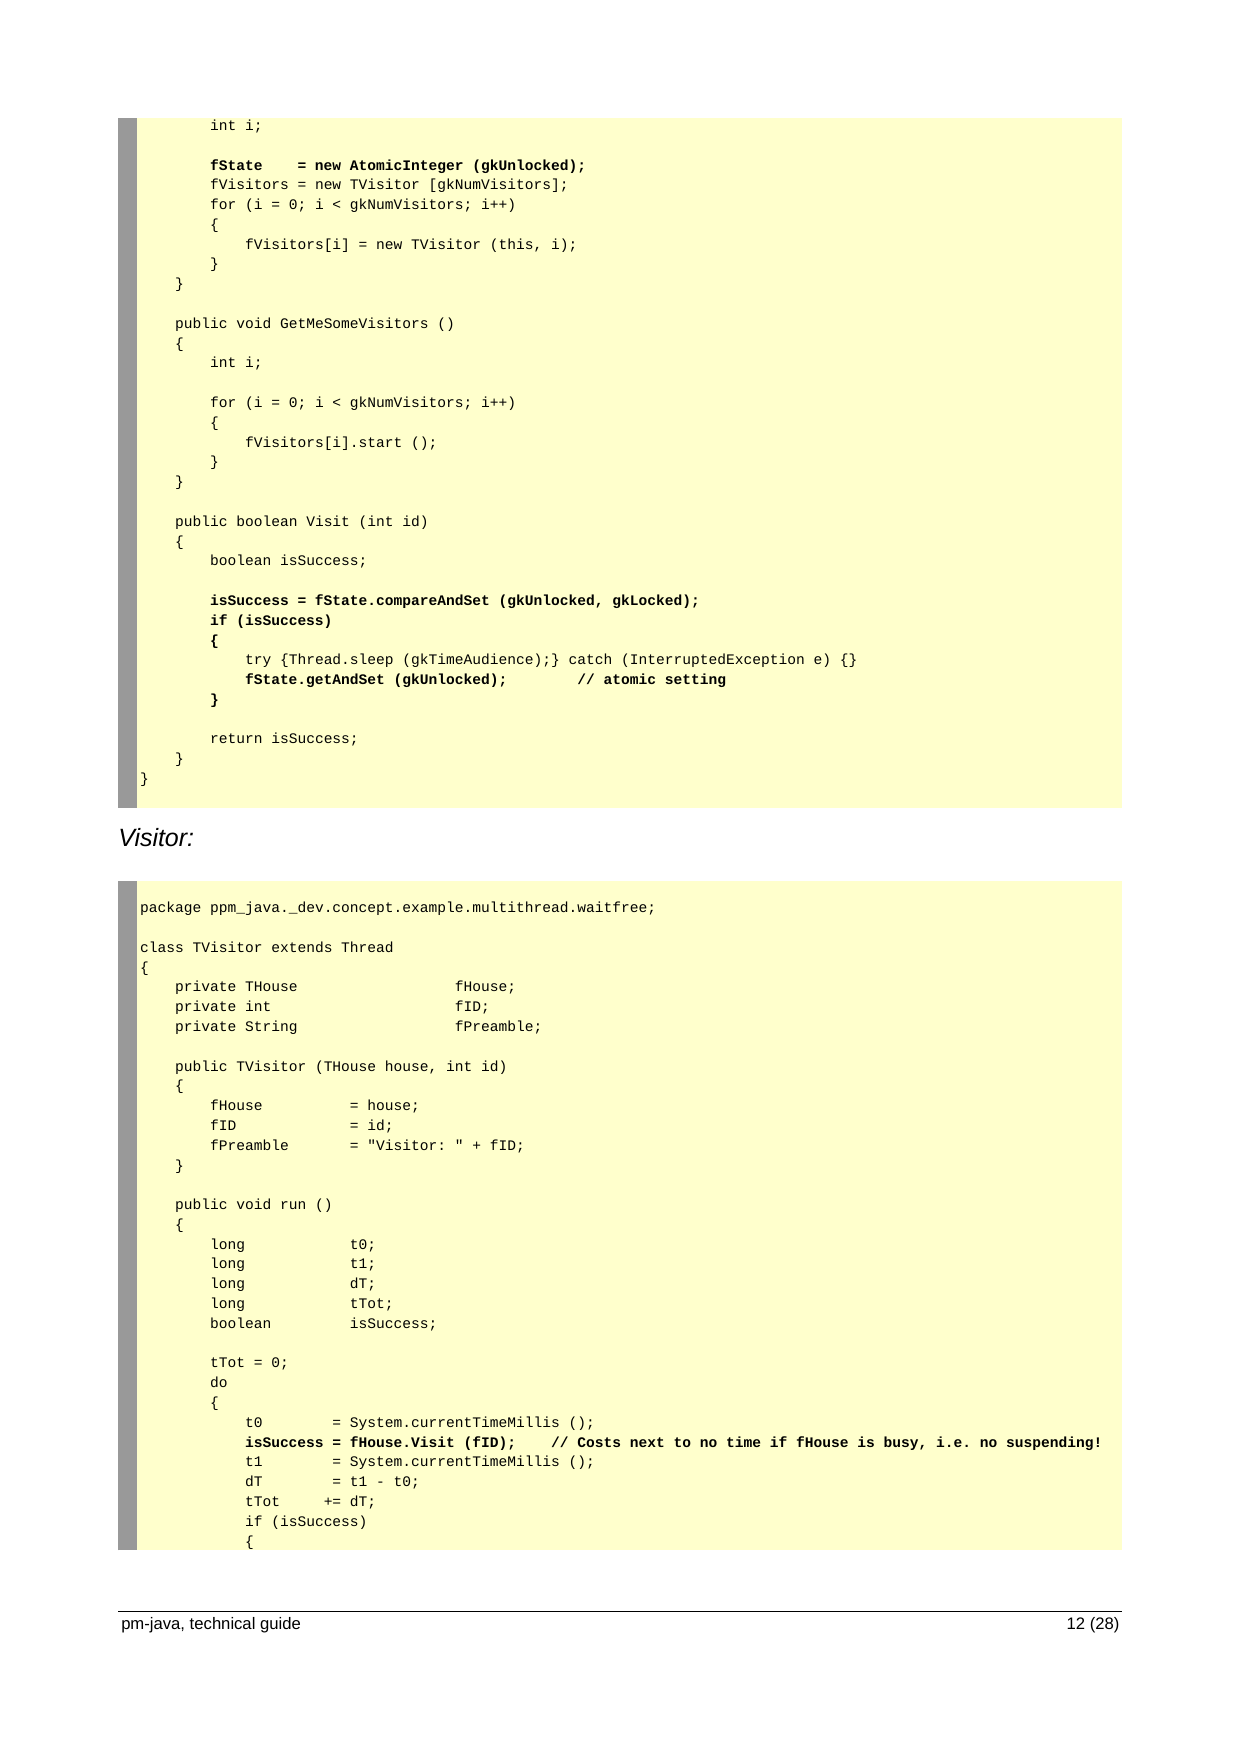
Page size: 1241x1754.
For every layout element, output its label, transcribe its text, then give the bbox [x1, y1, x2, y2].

list t0 = System.currentTimeMillis (); [137, 1415, 1122, 1432]
list tTot += dT; [137, 1494, 1122, 1511]
list { [137, 1534, 1122, 1550]
list public TVisitor (THouse house, int id) [137, 1059, 1122, 1075]
list public boolean Visit (int id) [137, 514, 1122, 531]
list return isSuccess; [137, 732, 1122, 748]
list int i; [137, 118, 1122, 135]
list } [137, 454, 1122, 471]
list for (i = 0; i < gkNumVisitors; i++) [137, 395, 1122, 412]
list { [137, 415, 1122, 432]
list if (isSuccess) [137, 613, 1122, 629]
list { [137, 1395, 1122, 1412]
list fVisitors = new TVisitor [gkNumVisitors]; [137, 177, 1122, 194]
list private int fID; [137, 999, 1122, 1016]
list tTot = 0; [137, 1356, 1122, 1372]
list fVisitors[i] = new TVisitor (this, i); [137, 237, 1122, 253]
list { [137, 534, 1122, 550]
list public void run () [137, 1197, 1122, 1214]
list dT = t1 - t0; [137, 1474, 1122, 1491]
list private String fPreamble; [137, 1019, 1122, 1036]
list fHouse = house; [137, 1098, 1122, 1115]
list fVisitors[i].start (); [137, 435, 1122, 451]
list public void GetMeSomeVisitors () [137, 316, 1122, 333]
list t1 = System.currentTimeMillis (); [137, 1455, 1122, 1471]
list } [137, 276, 1122, 293]
list } [137, 751, 1122, 768]
list class TVisitor extends Thread [137, 940, 1122, 957]
list { [137, 336, 1122, 352]
list fState = new AtomicInteger (gkUnlocked); [137, 158, 1122, 174]
list do [137, 1376, 1122, 1392]
list long dT; [137, 1277, 1122, 1293]
list { [137, 1217, 1122, 1234]
list long tTot; [137, 1296, 1122, 1313]
text Visitor: [118, 823, 1122, 851]
list package ppm_java._dev.concept.example.multithread.waitfree; [137, 901, 1122, 917]
list fPreamble = "Visitor: " + fID; [137, 1138, 1122, 1154]
list long t1; [137, 1257, 1122, 1273]
list } [137, 257, 1122, 273]
list } [137, 1158, 1122, 1174]
list isSuccess = fHouse.Visit (fID); // Costs next to no time if fHouse is busy, i.e. no suspending! [137, 1435, 1122, 1451]
list if (isSuccess) [137, 1514, 1122, 1531]
list { [137, 1079, 1122, 1095]
list boolean isSuccess; [137, 1316, 1122, 1333]
list } [137, 474, 1122, 491]
list private THouse fHouse; [137, 980, 1122, 996]
list fID = id; [137, 1118, 1122, 1135]
list } [137, 771, 1122, 788]
list try {Thread.sleep (gkTimeAudience);} catch (InterruptedException e) {} [137, 652, 1122, 669]
list { [137, 217, 1122, 234]
list isSuccess = fState.compareAndSet (gkUnlocked, gkLocked); [137, 593, 1122, 610]
list boolean isSuccess; [137, 553, 1122, 570]
list fState.getAndSet (gkUnlocked); // atomic setting [137, 672, 1122, 689]
list for (i = 0; i < gkNumVisitors; i++) [137, 197, 1122, 214]
list { [137, 960, 1122, 976]
list long t0; [137, 1237, 1122, 1253]
list { [137, 633, 1122, 649]
list } [137, 692, 1122, 709]
list int i; [137, 356, 1122, 372]
